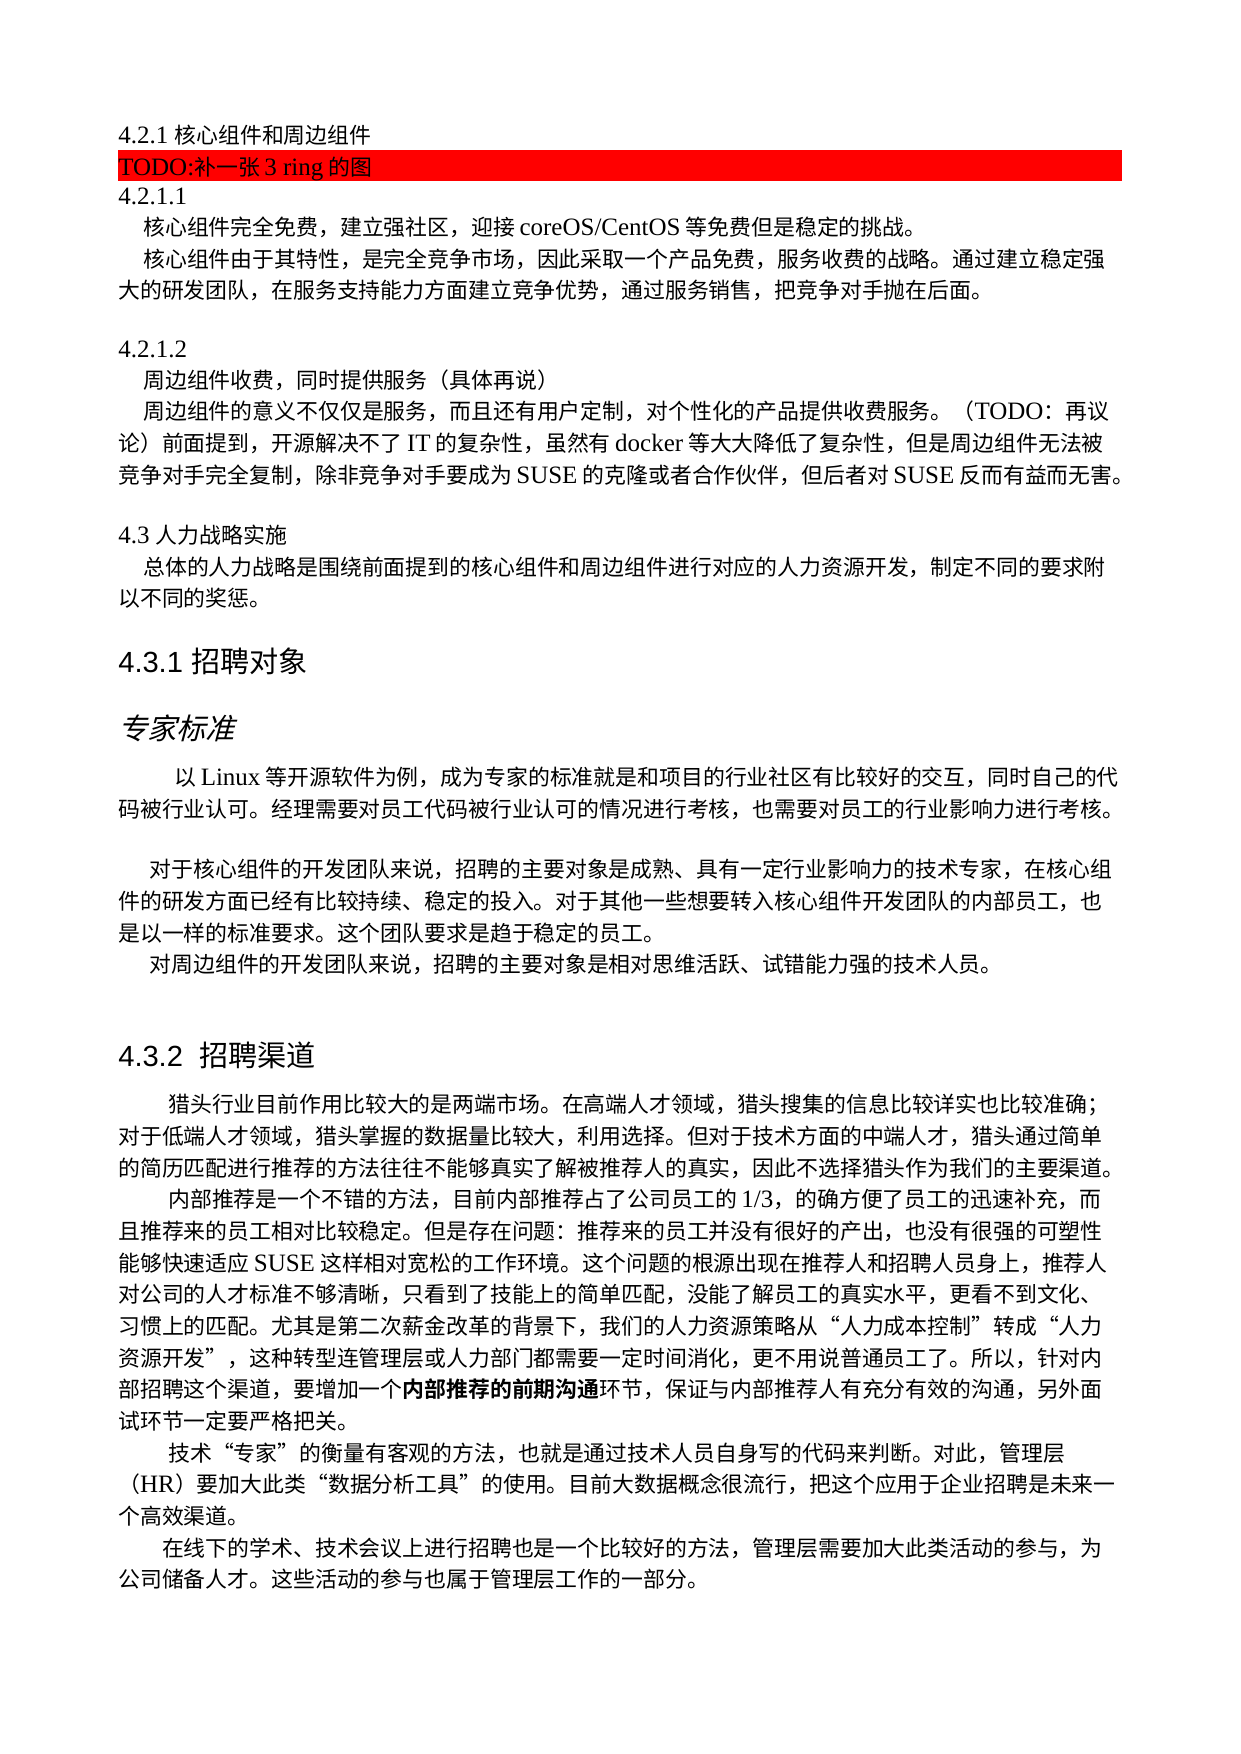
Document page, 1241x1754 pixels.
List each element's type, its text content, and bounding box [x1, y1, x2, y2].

text 4.2.1 核心组件和周边组件 [118, 118, 1122, 150]
text 以Linux等开源软件为例，成为专家的标准就是和项目的行业社区有比较好的交互，同时自己的代码被行业认可。经理需要对员工代码被行业认可的情况进行考核，也需要对员工的行业影响力进行考核。 [118, 760, 1122, 823]
text 专家标准 [118, 705, 1122, 748]
text 内部推荐是一个不错的方法，目前内部推荐占了公司员工的1/3，的确方便了员工的迅速补充，而且推荐来的员工相对比较稳定。但是存在问题：推荐来的员工并没有很好的产出，也没有很强的可塑性能够快速适应SUSE这样相对宽松的工作环境。这个问题的根源出现在推荐人和招聘人员身上，推荐人对公司的人才标准不够清晰，只看到了技能上的简单匹配，没能了解员工的真实水平，更看不到文化、习惯上的匹配。尤其是第二次薪金改革的背景下，我们的人力资源策略从“人力成本控制”转成“人力资源开发”，这种转型连管理层或人力部门都需要一定时间消化，更不用说普通员工了。所以，针对内部招聘这个渠道，要增加一个内部推荐的前期沟通环节，保证与内部推荐人有充分有效的沟通，另外面试环节一定要严格把关。 [118, 1182, 1122, 1436]
text 对于核心组件的开发团队来说，招聘的主要对象是成熟、具有一定行业影响力的技术专家，在核心组件的研发方面已经有比较持续、稳定的投入。对于其他一些想要转入核心组件开发团队的内部员工，也是以一样的标准要求。这个团队要求是趋于稳定的员工。 [118, 852, 1122, 947]
text 4.3.1 招聘对象 [118, 638, 1122, 680]
text 核心组件完全免费，建立强社区，迎接coreOS/CentOS等免费但是稳定的挑战。 [118, 210, 1122, 242]
text 周边组件收费，同时提供服务（具体再说） [118, 363, 1122, 394]
text 猎头行业目前作用比较大的是两端市场。在高端人才领域，猎头搜集的信息比较详实也比较准确；对于低端人才领域，猎头掌握的数据量比较大，利用选择。但对于技术方面的中端人才，猎头通过简单的简历匹配进行推荐的方法往往不能够真实了解被推荐人的真实，因此不选择猎头作为我们的主要渠道。 [118, 1087, 1122, 1182]
text 4.3 人力战略实施 [118, 518, 1122, 550]
text 技术“专家”的衡量有客观的方法，也就是通过技术人员自身写的代码来判断。对此，管理层（HR）要加大此类“数据分析工具”的使用。目前大数据概念很流行，把这个应用于企业招聘是未来一个高效渠道。 [118, 1436, 1122, 1531]
text 周边组件的意义不仅仅是服务，而且还有用户定制，对个性化的产品提供收费服务。（TODO：再议论）前面提到，开源解决不了IT的复杂性，虽然有docker等大大降低了复杂性，但是周边组件无法被竞争对手完全复制，除非竞争对手要成为SUSE的克隆或者合作伙伴，但后者对SUSE反而有益而无害。 [118, 394, 1122, 489]
text 对周边组件的开发团队来说，招聘的主要对象是相对思维活跃、试错能力强的技术人员。 [118, 947, 1122, 979]
text 4.2.1.2 [118, 334, 1122, 363]
text 4.2.1.1 [118, 181, 1122, 210]
text TODO:补一张3 ring的图 [118, 150, 1122, 181]
text 总体的人力战略是围绕前面提到的核心组件和周边组件进行对应的人力资源开发，制定不同的要求附以不同的奖惩。 [118, 550, 1122, 613]
text 核心组件由于其特性，是完全竞争市场，因此采取一个产品免费，服务收费的战略。通过建立稳定强大的研发团队，在服务支持能力方面建立竞争优势，通过服务销售，把竞争对手抛在后面。 [118, 242, 1122, 305]
text 在线下的学术、技术会议上进行招聘也是一个比较好的方法，管理层需要加大此类活动的参与，为公司储备人才。这些活动的参与也属于管理层工作的一部分。 [118, 1531, 1122, 1594]
text 4.3.2 招聘渠道 [118, 1033, 1122, 1075]
